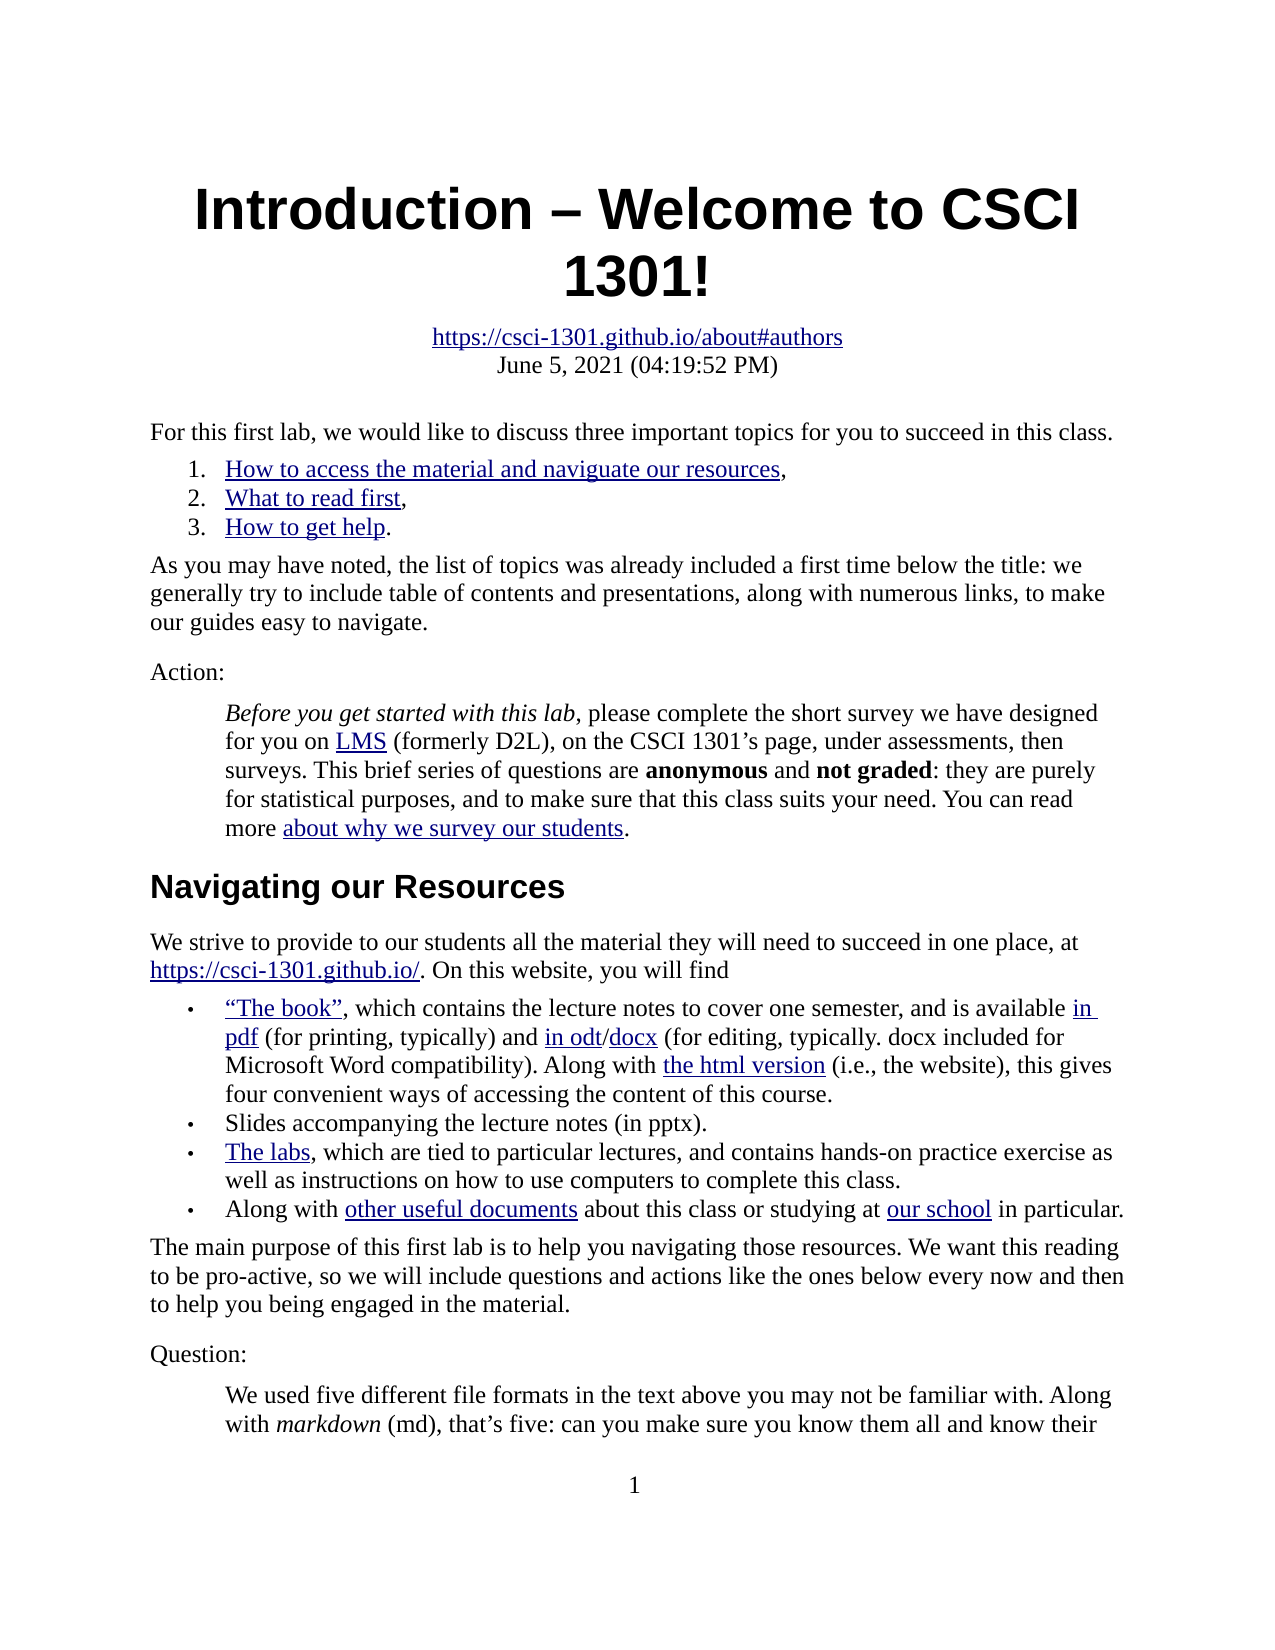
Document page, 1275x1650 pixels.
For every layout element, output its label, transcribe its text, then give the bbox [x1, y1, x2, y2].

list How to get help. [187, 512, 1125, 541]
text For this first lab, we would like to discuss three important topics for you to succeed in this class. [150, 417, 1125, 446]
list Along with other useful documents about this class or studying at our school in particular. [187, 1194, 1125, 1223]
list What to read first, [187, 483, 1125, 512]
text Action: [150, 657, 1125, 686]
list How to access the material and naviguate our resources, [187, 454, 1125, 483]
text https://csci-1301.github.io/about#authors [150, 322, 1125, 350]
title Introduction – Welcome to CSCI 1301! [150, 175, 1125, 309]
subtitle Navigating our Resources [150, 866, 1125, 905]
list “The book”, which contains the lecture notes to cover one semester, and is available in pdf (for printing, typically) and in odt/docx (for editing, typically. docx included for Microsoft Word compatibility). Along with the html version (i.e., the website), this gives four convenient ways of accessing the content of this course. [187, 993, 1125, 1108]
text Before you get started with this lab, please complete the short survey we have designed for you on LMS (formerly D2L), on the CSCI 1301’s page, under assessments, then surveys. This brief series of questions are anonymous and not graded: they are purely for statistical purposes, and to make sure that this class suits your need. You can read more about why we survey our students. [225, 698, 1125, 841]
text As you may have noted, the list of topics was already included a first time below the title: we generally try to include table of contents and presentations, along with numerous links, to make our guides easy to navigate. [150, 550, 1125, 636]
text June 5, 2021 (04:19:52 PM) [150, 350, 1125, 379]
text We strive to provide to our students all the material they will need to succeed in one place, at https://csci-1301.github.io/. On this website, you will find [150, 927, 1125, 984]
list The labs, which are tied to particular lectures, and contains hands-on practice exercise as well as instructions on how to use computers to complete this class. [187, 1137, 1125, 1194]
text We used five different file formats in the text above you may not be familiar with. Along with markdown (md), that’s five: can you make sure you know them all and know their [225, 1380, 1125, 1437]
text The main purpose of this first lab is to help you navigating those resources. We want this reading to be pro-active, so we will include questions and actions like the ones below every now and then to help you being engaged in the material. [150, 1232, 1125, 1318]
list Slides accompanying the lecture notes (in pptx). [187, 1108, 1125, 1137]
text Question: [150, 1339, 1125, 1368]
